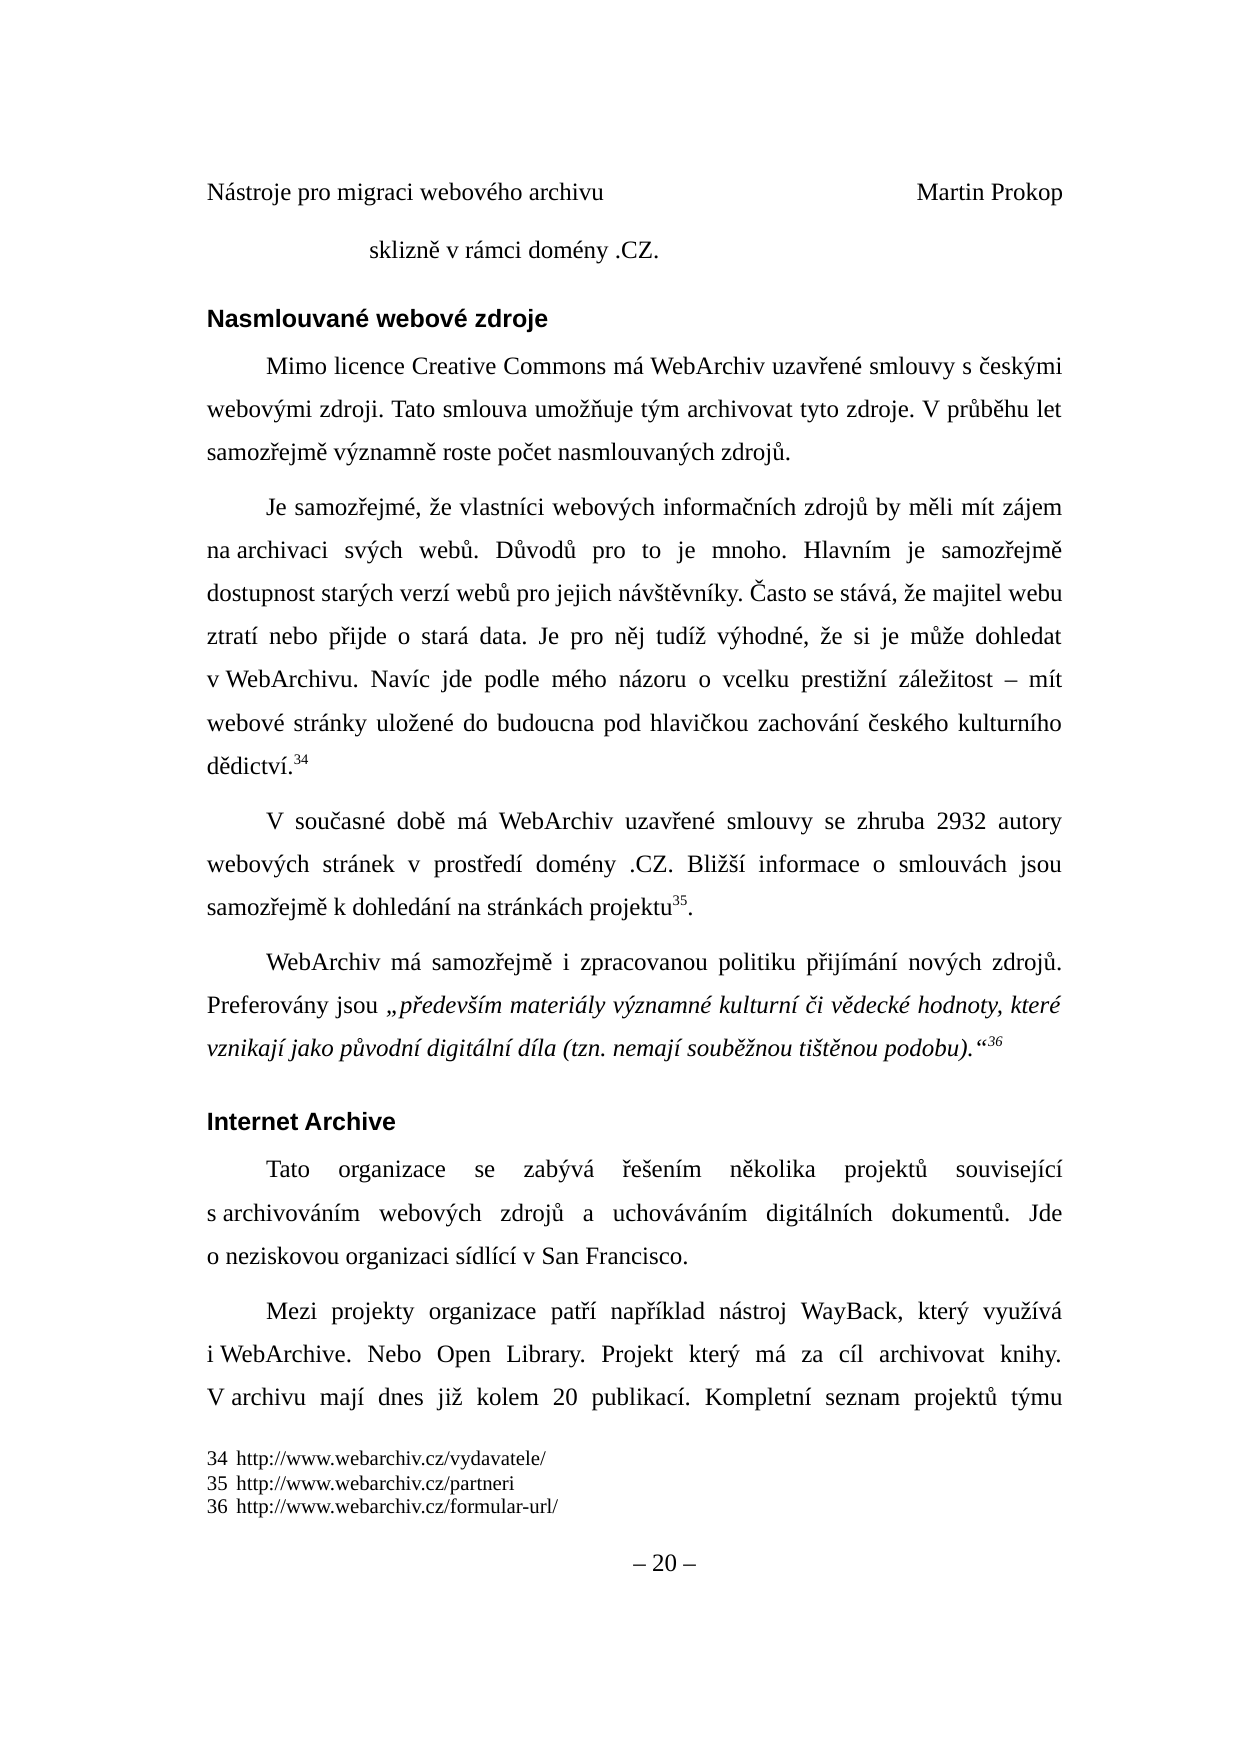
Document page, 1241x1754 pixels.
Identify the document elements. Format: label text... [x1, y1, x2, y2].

text V současné době má WebArchiv uzavřené smlouvy se zhruba 2932 autory webových stránek v prostředí domény .CZ. Bližší informace o smlouvách jsou samozřejmě k dohledání na stránkách projektu. [207, 806, 1063, 921]
text Tato organizace se zabývá řešením několika projektů související s archivováním webových zdrojů a uchováváním digitálních dokumentů. Jde o neziskovou organizaci sídlící v San Francisco. [207, 1154, 1063, 1269]
text WebArchiv má samozřejmě i zpracovanou politiku přijímání nových zdrojů. Preferovány jsou „především materiály významné kulturní či vědecké hodnoty, které vznikají jako původní digitální díla (tzn. nemají souběžnou tištěnou podobu).“ [207, 947, 1063, 1062]
text http://www.webarchiv.cz/partneri [207, 1470, 1063, 1494]
subtitle Internet Archive [207, 1107, 1063, 1136]
text Je samozřejmé, že vlastníci webových informačních zdrojů by měli mít zájem na archivaci svých webů. Důvodů pro to je mnoho. Hlavním je samozřejmě dostupnost starých verzí webů pro jejich návštěvníky. Často se stává, že majitel webu ztratí nebo přijde o stará data. Je pro něj tudíž výhodné, že si je může dohledat v WebArchivu. Navíc jde podle mého názoru o vcelku prestižní záležitost – mít webové stránky uložené do budoucna pod hlavičkou zachování českého kulturního dědictví. [207, 492, 1063, 779]
subtitle Nasmlouvané webové zdroje [207, 303, 1063, 332]
text Mimo licence Creative Commons má WebArchiv uzavřené smlouvy s českými webovými zdroji. Tato smlouva umožňuje tým archivovat tyto zdroje. V průběhu let samozřejmě významně roste počet nasmlouvaných zdrojů. [207, 351, 1063, 466]
list sklizně v rámci domény .CZ. [295, 235, 1063, 264]
text http://www.webarchiv.cz/formular-url/ [207, 1494, 1063, 1518]
text Mezi projekty organizace patří například nástroj WayBack, který využívá i WebArchive. Nebo Open Library. Projekt který má za cíl archivovat knihy. V archivu mají dnes již kolem 20 publikací. Kompletní seznam projektů týmu [207, 1296, 1063, 1411]
text http://www.webarchiv.cz/vydavatele/ [207, 1446, 1063, 1470]
